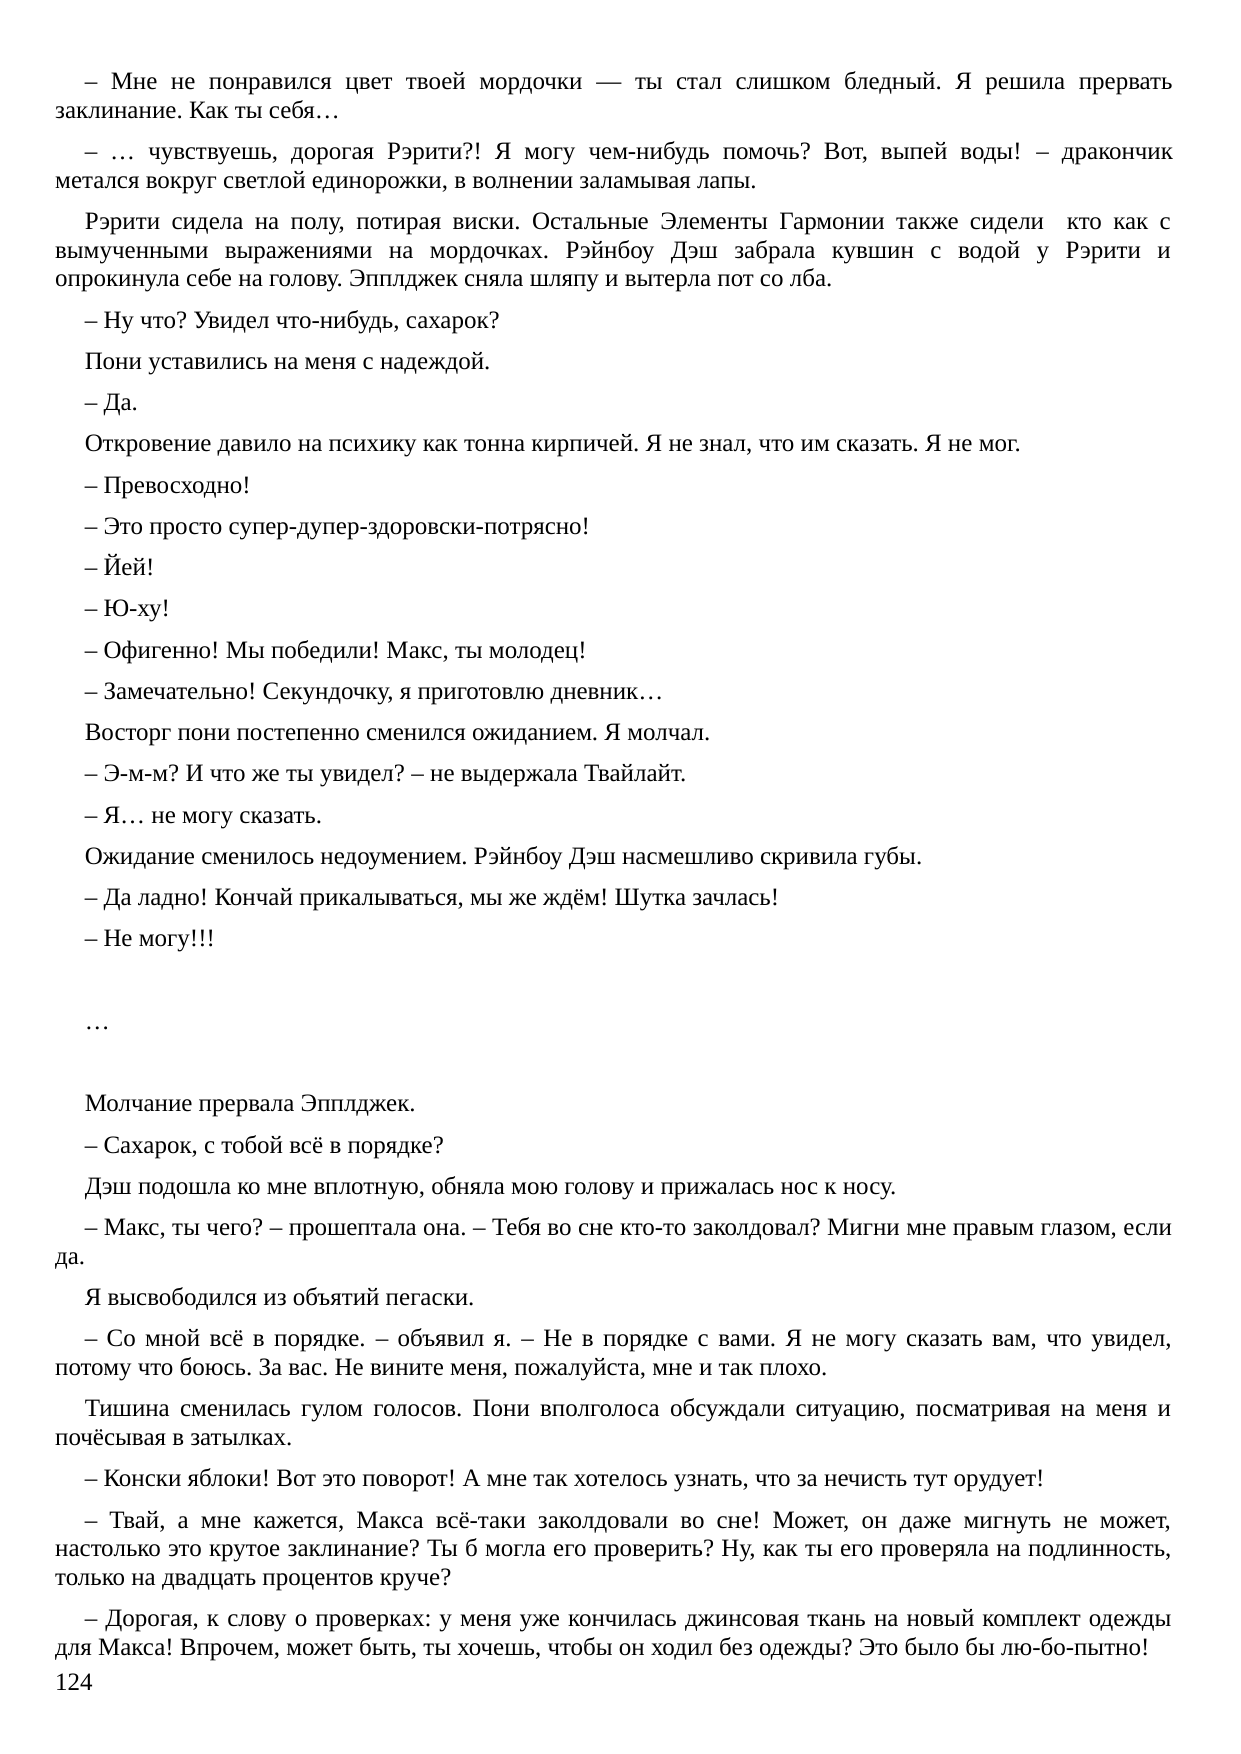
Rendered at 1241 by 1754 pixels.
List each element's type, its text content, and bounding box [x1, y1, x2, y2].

text – Макс, ты чего? – прошептала она. – Тебя во сне кто-то заколдовал? Мигни мне правым глазом, если да. [55, 1212, 1173, 1270]
text – Офигенно! Мы победили! Макс, ты молодец! [55, 635, 1173, 663]
text – Я… не могу сказать. [55, 800, 1173, 828]
text – Твай, а мне кажется, Макса всё-таки заколдовали во сне! Может, он даже мигнуть не может, настолько это крутое заклинание? Ты б могла его проверить? Ну, как ты его проверяла на подлинность, только на двадцать процентов круче? [55, 1505, 1173, 1591]
text – Йей! [55, 552, 1173, 581]
text Я высвободился из объятий пегаски. [55, 1282, 1173, 1311]
text – Замечательно! Секундочку, я приготовлю дневник… [55, 676, 1173, 705]
text Ожидание сменилось недоумением. Рэйнбоу Дэш насмешливо скривила губы. [55, 841, 1173, 870]
text – Со мной всё в порядке. – объявил я. – Не в порядке с вами. Я не могу сказать вам, что увидел, потому что боюсь. За вас. Не вините меня, пожалуйста, мне и так плохо. [55, 1323, 1173, 1381]
text – Да. [55, 387, 1173, 416]
text Пони уставились на меня с надеждой. [55, 346, 1173, 375]
text – Конски яблоки! Вот это поворот! А мне так хотелось узнать, что за нечисть тут орудует! [55, 1463, 1173, 1492]
text Дэш подошла ко мне вплотную, обняла мою голову и прижалась нос к носу. [55, 1171, 1173, 1200]
text Откровение давило на психику как тонна кирпичей. Я не знал, что им сказать. Я не мог. [55, 428, 1173, 457]
text Молчание прервала Эпплджек. [55, 1088, 1173, 1117]
text – Дорогая, к слову о проверках: у меня уже кончилась джинсовая ткань на новый комплект одежды для Макса! Впрочем, может быть, ты хочешь, чтобы он ходил без одежды? Это было бы лю-бо-пытно! [55, 1603, 1173, 1661]
text – Ну что? Увидел что-нибудь, сахарок? [55, 305, 1173, 333]
text – Превосходно! [55, 470, 1173, 498]
text Рэрити сидела на полу, потирая виски. Остальные Элементы Гармонии также сидели кто как с вымученными выражениями на мордочках. Рэйнбоу Дэш забрала кувшин с водой у Рэрити и опрокинула себе на голову. Эпплджек сняла шляпу и вытерла пот со лба. [55, 206, 1173, 292]
text Тишина сменилась гулом голосов. Пони вполголоса обсуждали ситуацию, посматривая на меня и почёсывая в затылках. [55, 1393, 1173, 1451]
text – Э-м-м? И что же ты увидел? – не выдержала Твайлайт. [55, 758, 1173, 787]
text – Мне не понравился цвет твоей мордочки — ты стал слишком бледный. Я решила прервать заклинание. Как ты себя… [55, 66, 1173, 123]
text – … чувствуешь, дорогая Рэрити?! Я могу чем-нибудь помочь? Вот, выпей воды! – дракончик метался вокруг светлой единорожки, в волнении заламывая лапы. [55, 136, 1173, 193]
text … [55, 1006, 1173, 1035]
text – Ю-ху! [55, 593, 1173, 622]
text – Это просто супер-дупер-здоровски-потрясно! [55, 511, 1173, 540]
text – Не могу!!! [55, 923, 1173, 952]
text – Да ладно! Кончай прикалываться, мы же ждём! Шутка зачлась! [55, 882, 1173, 911]
text Восторг пони постепенно сменился ожиданием. Я молчал. [55, 717, 1173, 746]
text – Сахарок, с тобой всё в порядке? [55, 1130, 1173, 1158]
